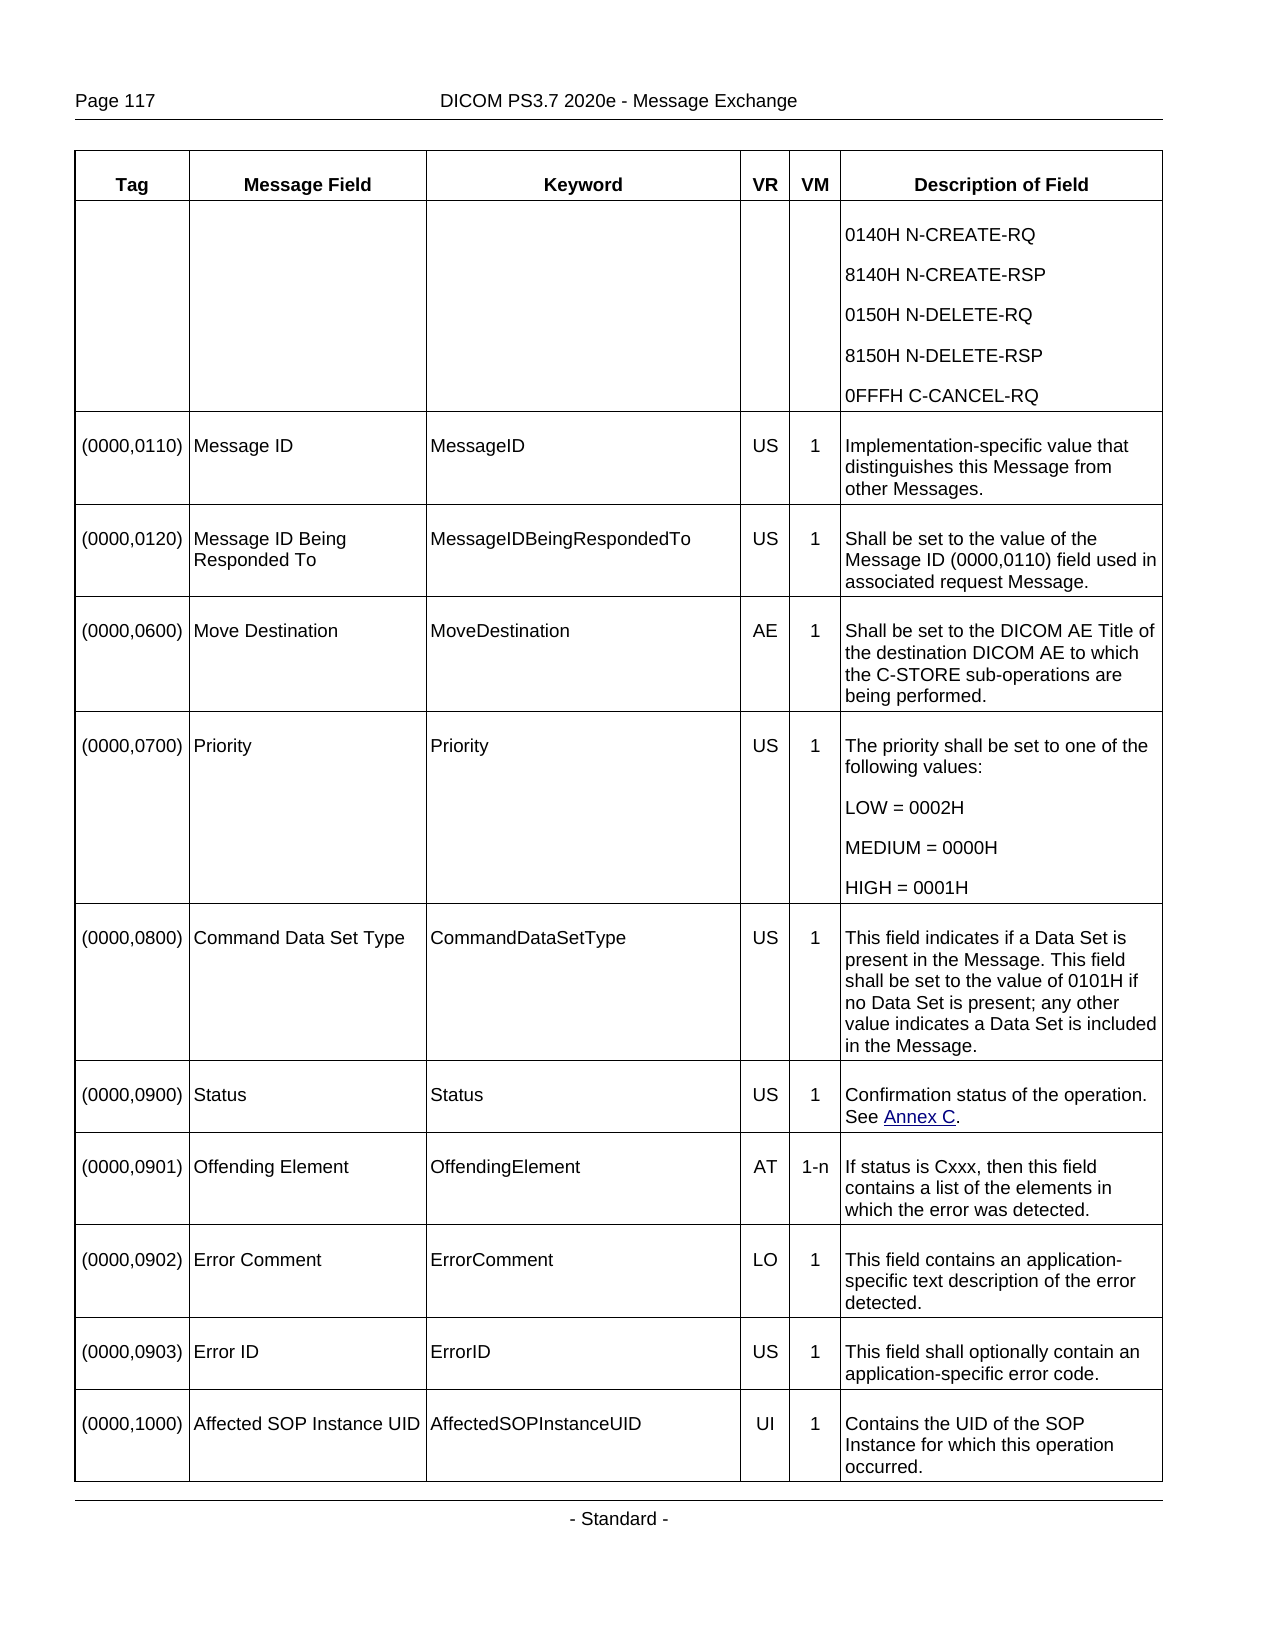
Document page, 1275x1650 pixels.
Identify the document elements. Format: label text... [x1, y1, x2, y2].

table_cell (0000,0901) [76, 1133, 189, 1224]
table_cell Implementation-specific value that distinguishes this Message from other Messages. [841, 412, 1162, 503]
table_cell AE [741, 597, 789, 711]
table_cell CommandDataSetType [427, 904, 740, 1060]
table_cell [427, 201, 740, 411]
table_cell (0000,0110) [76, 412, 189, 503]
table_cell Error ID [190, 1318, 426, 1388]
table_cell (0000,0900) [76, 1061, 189, 1132]
table_cell Move Destination [190, 597, 426, 711]
table_cell US [741, 1061, 789, 1132]
table_cell [741, 201, 789, 411]
table_cell (0000,0120) [76, 505, 189, 596]
table_cell Priority [427, 712, 740, 903]
table_cell (0000,0600) [76, 597, 189, 711]
table_cell Message ID Being Responded To [190, 505, 426, 596]
table_cell Status [427, 1061, 740, 1132]
table_cell US [741, 412, 789, 503]
table_cell LO [741, 1225, 789, 1317]
table_cell ErrorComment [427, 1225, 740, 1317]
table_cell This field contains an application-specific text description of the error detected. [841, 1225, 1162, 1317]
table_cell (0000,0902) [76, 1225, 189, 1317]
table_cell (0000,0800) [76, 904, 189, 1060]
table_cell Contains the UID of the SOP Instance for which this operation occurred. [841, 1390, 1162, 1481]
table_header Keyword [427, 151, 740, 200]
table_cell Shall be set to the DICOM AE Title of the destination DICOM AE to which the C-STORE sub-operations are being performed. [841, 597, 1162, 711]
table_cell 1 [790, 597, 840, 711]
table_header Description of Field [841, 151, 1162, 200]
table_cell (0000,0700) [76, 712, 189, 903]
table_cell MessageID [427, 412, 740, 503]
table_cell AT [741, 1133, 789, 1224]
table_cell Command Data Set Type [190, 904, 426, 1060]
table_cell 1 [790, 1318, 840, 1388]
table_cell US [741, 1318, 789, 1388]
table_cell 0140H N-CREATE-RQ 8140H N-CREATE-RSP 0150H N-DELETE-RQ 8150H N-DELETE-RSP 0FFFH C-CANCEL-RQ [841, 201, 1162, 411]
table_cell US [741, 712, 789, 903]
table_cell MoveDestination [427, 597, 740, 711]
table_cell Shall be set to the value of the Message ID (0000,0110) field used in associated request Message. [841, 505, 1162, 596]
table_cell US [741, 505, 789, 596]
table_cell Offending Element [190, 1133, 426, 1224]
table_cell If status is Cxxx, then this field contains a list of the elements in which the error was detected. [841, 1133, 1162, 1224]
table_cell This field shall optionally contain an application-specific error code. [841, 1318, 1162, 1388]
table_cell Error Comment [190, 1225, 426, 1317]
table_cell Message ID [190, 412, 426, 503]
table_cell US [741, 904, 789, 1060]
table_cell (0000,0903) [76, 1318, 189, 1388]
table_cell This field indicates if a Data Set is present in the Message. This field shall be set to the value of 0101H if no Data Set is present; any other value indicates a Data Set is included in the Message. [841, 904, 1162, 1060]
table_cell Confirmation status of the operation. See Annex C. [841, 1061, 1162, 1132]
table_header VM [790, 151, 840, 200]
table_cell 1 [790, 412, 840, 503]
table_cell 1 [790, 505, 840, 596]
table_cell [76, 201, 189, 411]
table_header Message Field [190, 151, 426, 200]
table_cell OffendingElement [427, 1133, 740, 1224]
table_cell 1-n [790, 1133, 840, 1224]
table_cell ErrorID [427, 1318, 740, 1388]
table_cell (0000,1000) [76, 1390, 189, 1481]
table_cell 1 [790, 1061, 840, 1132]
table_cell [790, 201, 840, 411]
table_cell The priority shall be set to one of the following values: LOW = 0002H MEDIUM = 0000H HIGH = 0001H [841, 712, 1162, 903]
table_cell Status [190, 1061, 426, 1132]
table_header Tag [76, 151, 189, 200]
table_cell UI [741, 1390, 789, 1481]
table_cell AffectedSOPInstanceUID [427, 1390, 740, 1481]
table_cell 1 [790, 712, 840, 903]
table_cell MessageIDBeingRespondedTo [427, 505, 740, 596]
table_cell 1 [790, 904, 840, 1060]
table_cell 1 [790, 1225, 840, 1317]
table_cell 1 [790, 1390, 840, 1481]
table_cell [190, 201, 426, 411]
table_cell Affected SOP Instance UID [190, 1390, 426, 1481]
table_header VR [741, 151, 789, 200]
table_cell Priority [190, 712, 426, 903]
